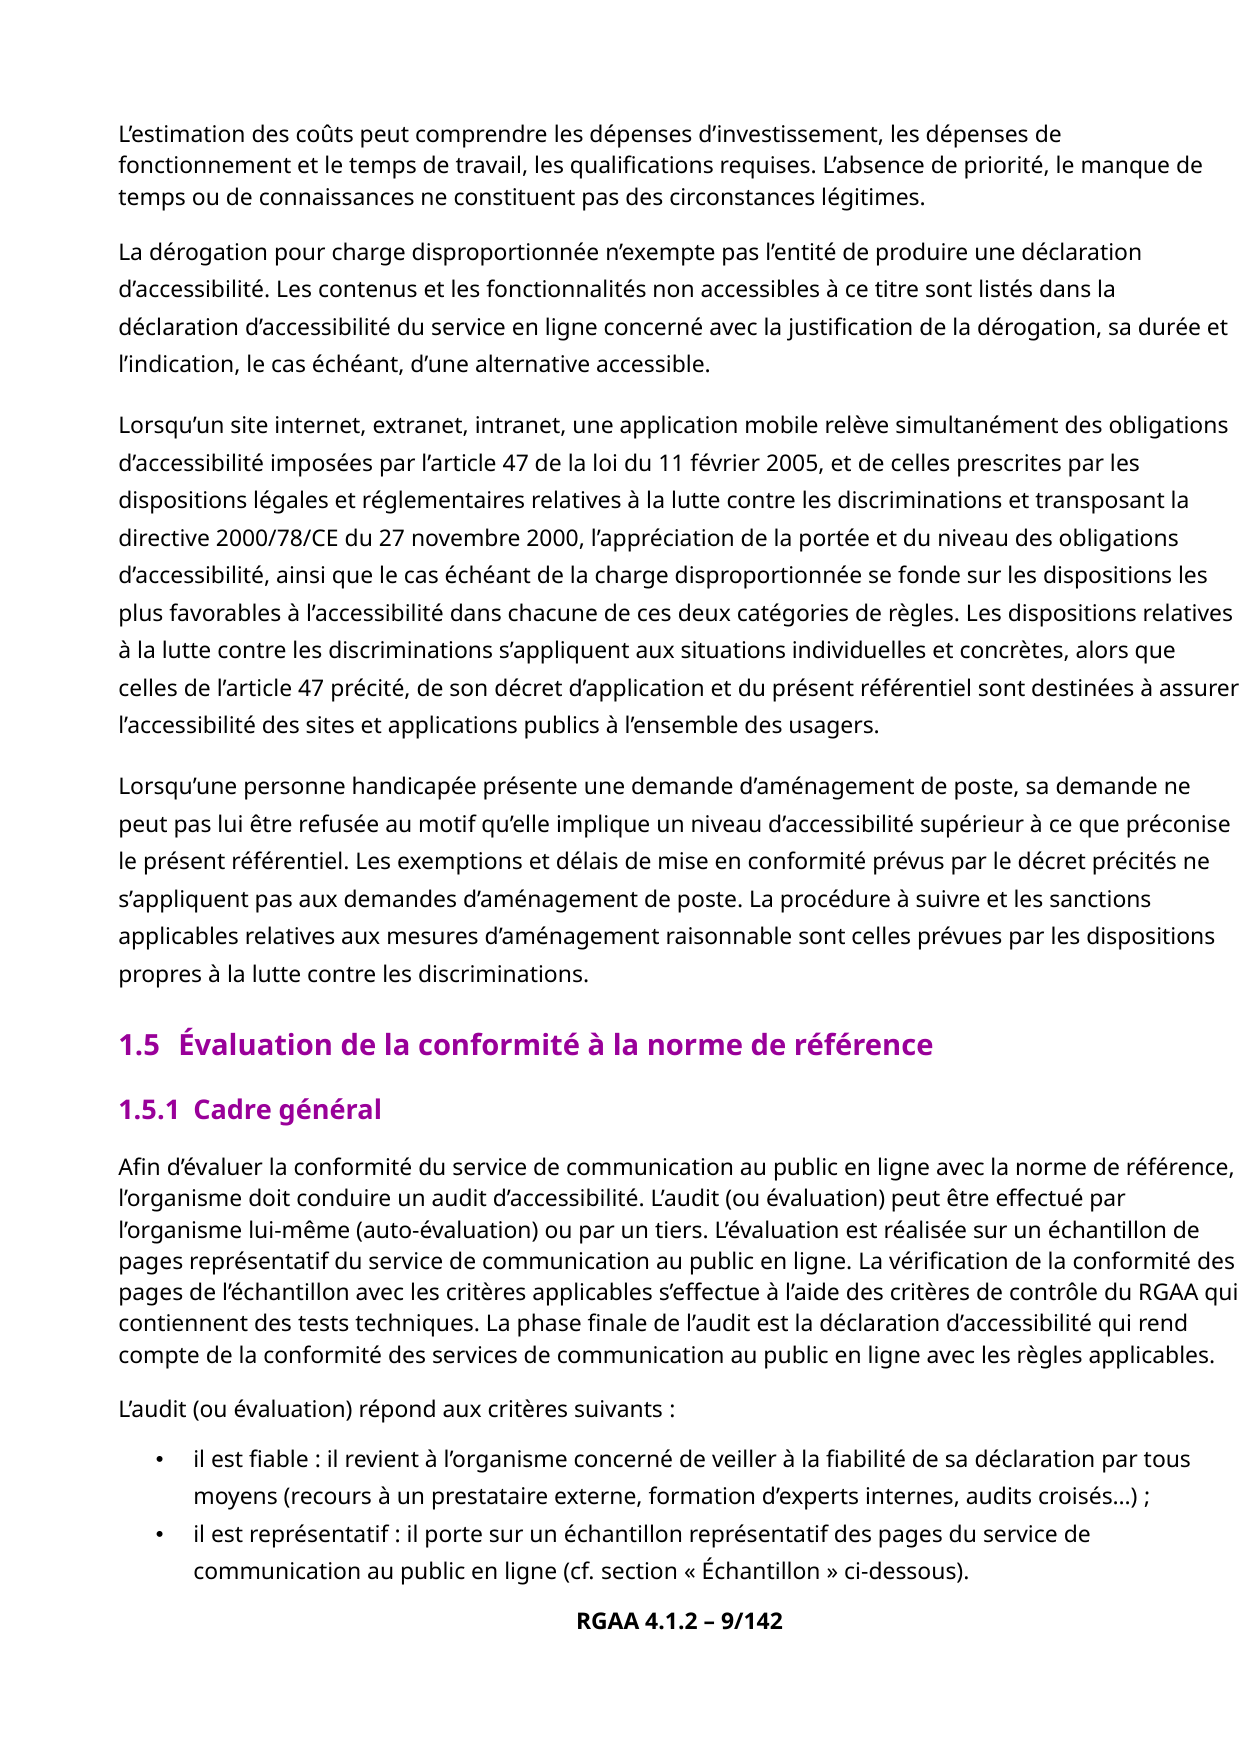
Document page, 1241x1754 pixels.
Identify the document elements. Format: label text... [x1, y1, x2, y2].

text L’audit (ou évaluation) répond aux critères suivants : [118, 1393, 1240, 1425]
text Lorsqu’une personne handicapée présente une demande d’aménagement de poste, sa demande ne peut pas lui être refusée au motif qu’elle implique un niveau d’accessibilité supérieur à ce que préconise le présent référentiel. Les exemptions et délais de mise en conformité prévus par le décret précités ne s’appliquent pas aux demandes d’aménagement de poste. La procédure à suivre et les sanctions applicables relatives aux mesures d’aménagement raisonnable sont celles prévues par les dispositions propres à la lutte contre les discriminations. [118, 770, 1240, 989]
subtitle Évaluation de la conformité à la norme de référence [118, 1024, 1240, 1064]
list il est représentatif : il porte sur un échantillon représentatif des pages du service de communication au public en ligne (cf. section « Échantillon » ci-dessous). [156, 1518, 1240, 1586]
text Lorsqu’un site internet, extranet, intranet, une application mobile relève simultanément des obligations d’accessibilité imposées par l’article 47 de la loi du 11 février 2005, et de celles prescrites par les dispositions légales et réglementaires relatives à la lutte contre les discriminations et transposant la directive 2000/78/CE du 27 novembre 2000, l’appréciation de la portée et du niveau des obligations d’accessibilité, ainsi que le cas échéant de la charge disproportionnée se fonde sur les dispositions les plus favorables à l’accessibilité dans chacune de ces deux catégories de règles. Les dispositions relatives à la lutte contre les discriminations s’appliquent aux situations individuelles et concrètes, alors que celles de l’article 47 précité, de son décret d’application et du présent référentiel sont destinées à assurer l’accessibilité des sites et applications publics à l’ensemble des usagers. [118, 409, 1240, 740]
subtitle Cadre général [118, 1091, 1240, 1128]
text L’estimation des coûts peut comprendre les dépenses d’investissement, les dépenses de fonctionnement et le temps de travail, les qualifications requises. L’absence de priorité, le manque de temps ou de connaissances ne constituent pas des circonstances légitimes. [118, 118, 1240, 212]
text La dérogation pour charge disproportionnée n’exempte pas l’entité de produire une déclaration d’accessibilité. Les contenus et les fonctionnalités non accessibles à ce titre sont listés dans la déclaration d’accessibilité du service en ligne concerné avec la justification de la dérogation, sa durée et l’indication, le cas échéant, d’une alternative accessible. [118, 235, 1240, 379]
text Afin d’évaluer la conformité du service de communication au public en ligne avec la norme de référence, l’organisme doit conduire un audit d’accessibilité. L’audit (ou évaluation) peut être effectué par l’organisme lui-même (auto-évaluation) ou par un tiers. L’évaluation est réalisée sur un échantillon de pages représentatif du service de communication au public en ligne. La vérification de la conformité des pages de l’échantillon avec les critères applicables s’effectue à l’aide des critères de contrôle du RGAA qui contiennent des tests techniques. La phase finale de l’audit est la déclaration d’accessibilité qui rend compte de la conformité des services de communication au public en ligne avec les règles applicables. [118, 1151, 1240, 1370]
list il est fiable : il revient à l’organisme concerné de veiller à la fiabilité de sa déclaration par tous moyens (recours à un prestataire externe, formation d’experts internes, audits croisés…) ; [156, 1443, 1240, 1511]
